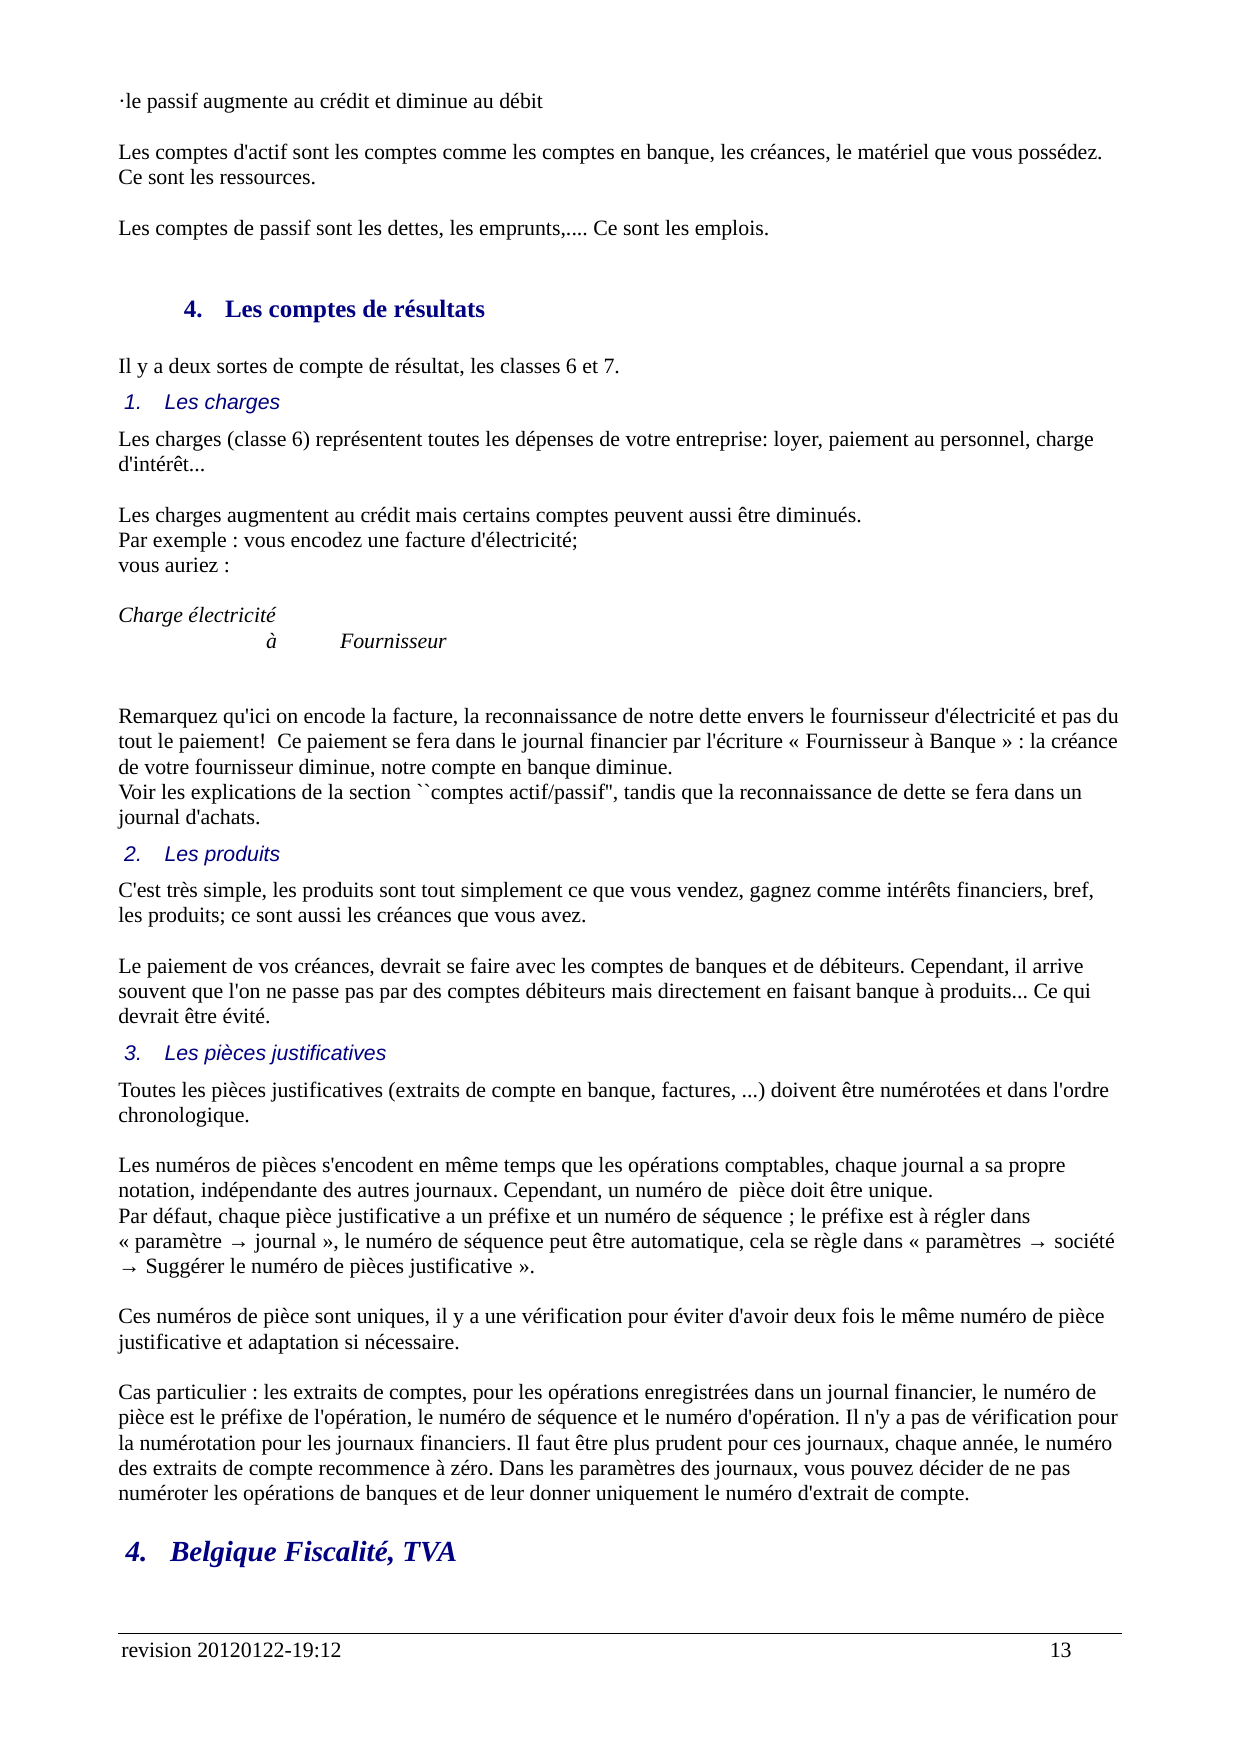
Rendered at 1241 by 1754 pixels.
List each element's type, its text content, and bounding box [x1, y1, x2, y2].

text ·le passif augmente au crédit et diminue au débit [118, 88, 1122, 114]
text Les comptes d'actif sont les comptes comme les comptes en banque, les créances, le matériel que vous possédez. Ce sont les ressources. [118, 139, 1122, 189]
subtitle Les comptes de résultats [177, 294, 1122, 323]
text Les numéros de pièces s'encodent en même temps que les opérations comptables, chaque journal a sa propre notation, indépendante des autres journaux. Cependant, un numéro de pièce doit être unique. [118, 1152, 1122, 1203]
text Il y a deux sortes de compte de résultat, les classes 6 et 7. [118, 353, 1122, 378]
text Toutes les pièces justificatives (extraits de compte en banque, factures, ...) doivent être numérotées et dans l'ordre chronologique. [118, 1077, 1122, 1127]
text Par exemple : vous encodez une facture d'électricité; [118, 527, 1122, 552]
text Cas particulier : les extraits de comptes, pour les opérations enregistrées dans un journal financier, le numéro de pièce est le préfixe de l'opération, le numéro de séquence et le numéro d'opération. Il n'y a pas de vérification pour la numérotation pour les journaux financiers. Il faut être plus prudent pour ces journaux, chaque année, le numéro des extraits de compte recommence à zéro. Dans les paramètres des journaux, vous pouvez décider de ne pas numéroter les opérations de banques et de leur donner uniquement le numéro d'extrait de compte. [118, 1379, 1122, 1505]
text vous auriez : [118, 552, 1122, 577]
text Voir les explications de la section ``comptes actif/passif'', tandis que la reconnaissance de dette se fera dans un journal d'achats. [118, 779, 1122, 829]
text Le paiement de vos créances, devrait se faire avec les comptes de banques et de débiteurs. Cependant, il arrive souvent que l'on ne passe pas par des comptes débiteurs mais directement en faisant banque à produits... Ce qui devrait être évité. [118, 953, 1122, 1028]
subtitle Les charges [118, 390, 1122, 414]
subtitle Les produits [118, 841, 1122, 866]
text Par défaut, chaque pièce justificative a un préfixe et un numéro de séquence ; le préfixe est à régler dans « paramètre → journal », le numéro de séquence peut être automatique, cela se règle dans « paramètres → société → Suggérer le numéro de pièces justificative ». [118, 1203, 1122, 1278]
subtitle Belgique Fiscalité, TVA [118, 1534, 1122, 1568]
text Remarquez qu'ici on encode la facture, la reconnaissance de notre dette envers le fournisseur d'électricité et pas du tout le paiement! Ce paiement se fera dans le journal financier par l'écriture « Fournisseur à Banque » : la créance de votre fournisseur diminue, notre compte en banque diminue. [118, 703, 1122, 779]
text Charge électricité [118, 602, 1122, 628]
text C'est très simple, les produits sont tout simplement ce que vous vendez, gagnez comme intérêts financiers, bref, les produits; ce sont aussi les créances que vous avez. [118, 877, 1122, 928]
subtitle Les pièces justificatives [118, 1040, 1122, 1065]
text Les charges (classe 6) représentent toutes les dépenses de votre entreprise: loyer, paiement au personnel, charge d'intérêt... [118, 426, 1122, 476]
text Ces numéros de pièce sont uniques, il y a une vérification pour éviter d'avoir deux fois le même numéro de pièce justificative et adaptation si nécessaire. [118, 1303, 1122, 1354]
text à Fournisseur [118, 628, 1122, 653]
text Les charges augmentent au crédit mais certains comptes peuvent aussi être diminués. [118, 502, 1122, 527]
text Les comptes de passif sont les dettes, les emprunts,.... Ce sont les emplois. [118, 214, 1122, 240]
